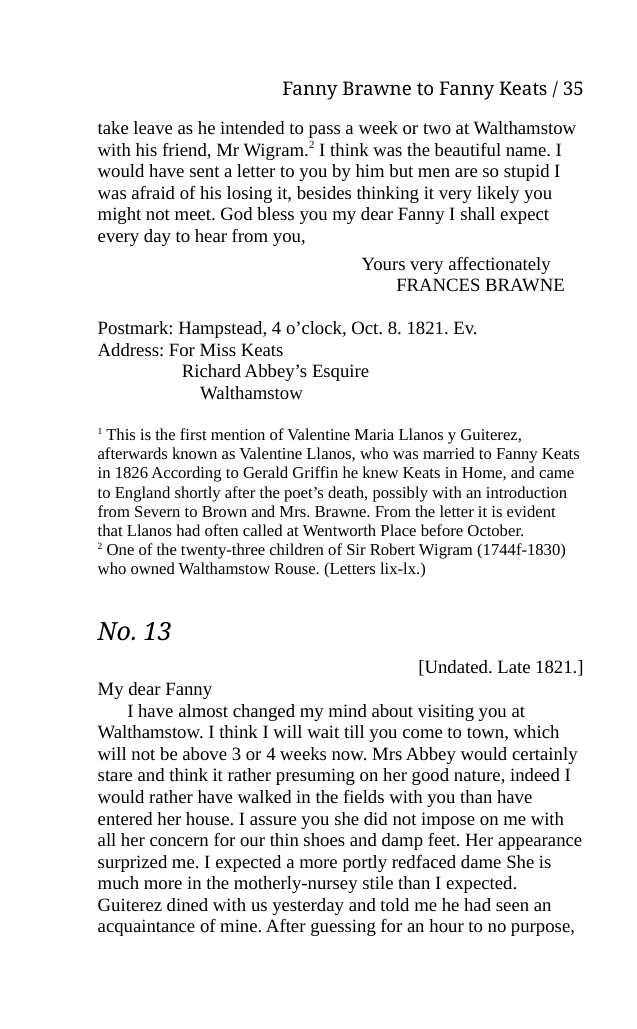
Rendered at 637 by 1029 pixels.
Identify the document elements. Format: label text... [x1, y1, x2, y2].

text Richard Abbey’s Esquire [97, 360, 583, 382]
text [Undated. Late 1821.] [97, 656, 583, 678]
text take leave as he intended to pass a week or two at Walthamstow with his friend, Mr Wigram.2 I think was the beautiful name. I would have sent a letter to you by him but men are so stupid I was afraid of his losing it, besides thinking it very likely you might not meet. God bless you my dear Fanny I shall expect every day to hear from you, [97, 117, 583, 246]
text I have almost changed my mind about visiting you at Walthamstow. I think I will wait till you come to town, which will not be above 3 or 4 weeks now. Mrs Abbey would certainly stare and think it rather presuming on her good nature, indeed I would rather have walked in the fields with you than have entered her house. I assure you she did not impose on me with all her concern for our thin shoes and damp feet. Her appearance surprized me. I expected a more portly redfaced dame She is much more in the motherly-nursey stile than I expected. Guiterez dined with us yesterday and told me he had seen an acquaintance of mine. After guessing for an hour to no purpose, [97, 699, 583, 937]
text Walthamstow [97, 382, 583, 403]
text Postmark: Hampstead, 4 o’clock, Oct. 8. 1821. Ev. [97, 317, 583, 339]
text 1 This is the first mention of Valentine Maria Llanos y Guiterez, afterwards known as Valentine Llanos, who was married to Fanny Keats in 1826 According to Gerald Griffin he knew Keats in Home, and came to England shortly after the poet’s death, possibly with an introduction from Severn to Brown and Mrs. Brawne. From the letter it is evident that Llanos had often called at Wentworth Place before October. [97, 425, 583, 540]
text FRANCES BRAWNE [97, 274, 583, 296]
text My dear Fanny [97, 678, 583, 699]
text Yours very affectionately [97, 252, 583, 274]
subtitle No. 13 [97, 613, 583, 647]
text Address: For Miss Keats [97, 339, 583, 360]
text 2 One of the twenty-three children of Sir Robert Wigram (1744f-1830) who owned Walthamstow Rouse. (Letters lix-lx.) [97, 540, 583, 578]
